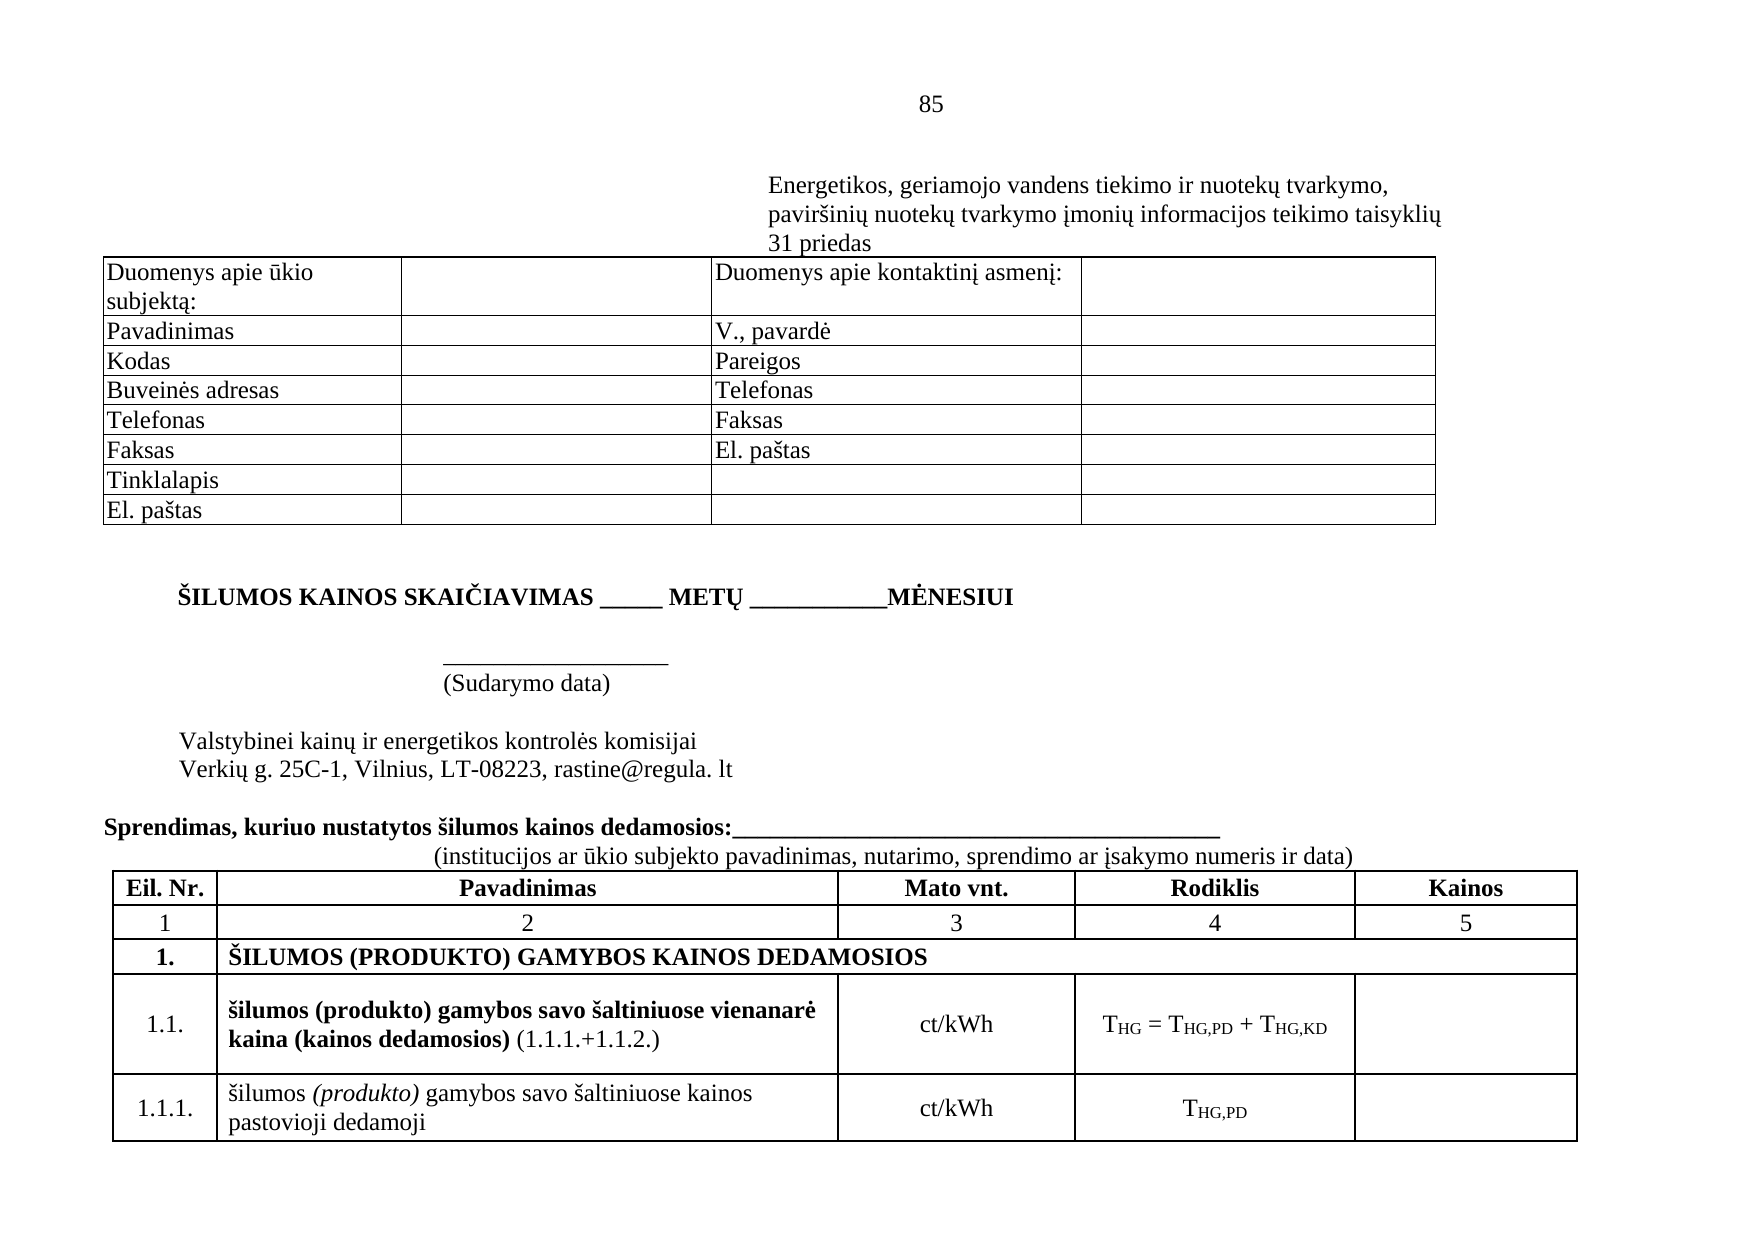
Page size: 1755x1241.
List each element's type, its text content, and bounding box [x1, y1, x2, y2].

table_cell [1082, 435, 1435, 464]
table_cell [712, 495, 1081, 523]
table_cell V., pavardė [712, 316, 1081, 345]
table_cell Kodas [104, 346, 401, 374]
table_cell [402, 465, 711, 494]
table_cell Telefonas [104, 405, 401, 434]
text (institucijos ar ūkio subjekto pavadinimas, nutarimo, sprendimo ar įsakymo numeris ir data) [103, 841, 1683, 869]
table_cell [402, 405, 711, 434]
table_cell El. paštas [104, 495, 401, 523]
text 31 priedas [635, 228, 1683, 256]
table_header Pavadinimas [218, 872, 837, 904]
table_header Eil. Nr. [114, 872, 216, 904]
table_cell [1356, 975, 1576, 1073]
table_cell 2 [218, 906, 837, 938]
table_header Mato vnt. [839, 872, 1074, 904]
table_cell 1 [114, 906, 216, 938]
text paviršinių nuotekų tvarkymo įmonių informacijos teikimo taisyklių [635, 199, 1683, 228]
table_cell 1.1.1. [114, 1075, 216, 1140]
table_header [402, 258, 711, 315]
table_cell THG = THG,PD + THG,KD [1076, 975, 1354, 1073]
table_cell Faksas [104, 435, 401, 464]
table_cell [402, 495, 711, 523]
table_cell THG,PD [1076, 1075, 1354, 1140]
table_cell [1082, 405, 1435, 434]
table_cell Pavadinimas [104, 316, 401, 345]
table_cell [402, 316, 711, 345]
table_cell 5 [1356, 906, 1576, 938]
table_cell [1082, 495, 1435, 523]
table_cell šilumos (produkto) gamybos savo šaltiniuose kainos pastovioji dedamoji [218, 1075, 837, 1140]
table_header Kainos [1356, 872, 1576, 904]
table_cell Telefonas [712, 376, 1081, 404]
table_cell Pareigos [712, 346, 1081, 374]
table_cell ŠILUMOS (PRODUKTO) GAMYBOS KAINOS DEDAMOSIOS [218, 940, 1576, 973]
text Sprendimas, kuriuo nustatytos šilumos kainos dedamosios:_______________________________________ [103, 812, 1683, 841]
table_cell [1082, 376, 1435, 404]
table_cell Buveinės adresas [104, 376, 401, 404]
table_cell 1.1. [114, 975, 216, 1073]
table_cell Faksas [712, 405, 1081, 434]
text ŠILUMOS KAINOS SKAIČIAVIMAS _____ METŲ ___________MĖNESIUI [177, 582, 1683, 611]
table_header Duomenys apie ūkio subjektą: [104, 258, 401, 315]
table_header Duomenys apie kontaktinį asmenį: [712, 258, 1081, 315]
table_cell 3 [839, 906, 1074, 938]
table_cell El. paštas [712, 435, 1081, 464]
table_header [1082, 258, 1435, 315]
table_cell [402, 346, 711, 374]
table_cell 1. [114, 940, 216, 973]
table_cell [1356, 1075, 1576, 1140]
table_cell [1082, 465, 1435, 494]
text Verkių g. 25C-1, Vilnius, LT-08223, rastine@regula. lt [103, 754, 1683, 783]
table_cell [1082, 316, 1435, 345]
table_cell ct/kWh [839, 1075, 1074, 1140]
table_cell [1082, 346, 1435, 374]
table_cell Tinklalapis [104, 465, 401, 494]
text Energetikos, geriamojo vandens tiekimo ir nuotekų tvarkymo, [768, 170, 1683, 199]
text __________________ [443, 639, 1683, 668]
table_cell [712, 465, 1081, 494]
table_cell 4 [1076, 906, 1354, 938]
table_header Rodiklis [1076, 872, 1354, 904]
text (Sudarymo data) [443, 668, 1683, 697]
table_cell [402, 376, 711, 404]
table_cell [402, 435, 711, 464]
text Valstybinei kainų ir energetikos kontrolės komisijai [103, 726, 1683, 754]
table_cell ct/kWh [839, 975, 1074, 1073]
table_cell šilumos (produkto) gamybos savo šaltiniuose vienanarė kaina (kainos dedamosios) (1.1.1.+1.1.2.) [218, 975, 837, 1073]
